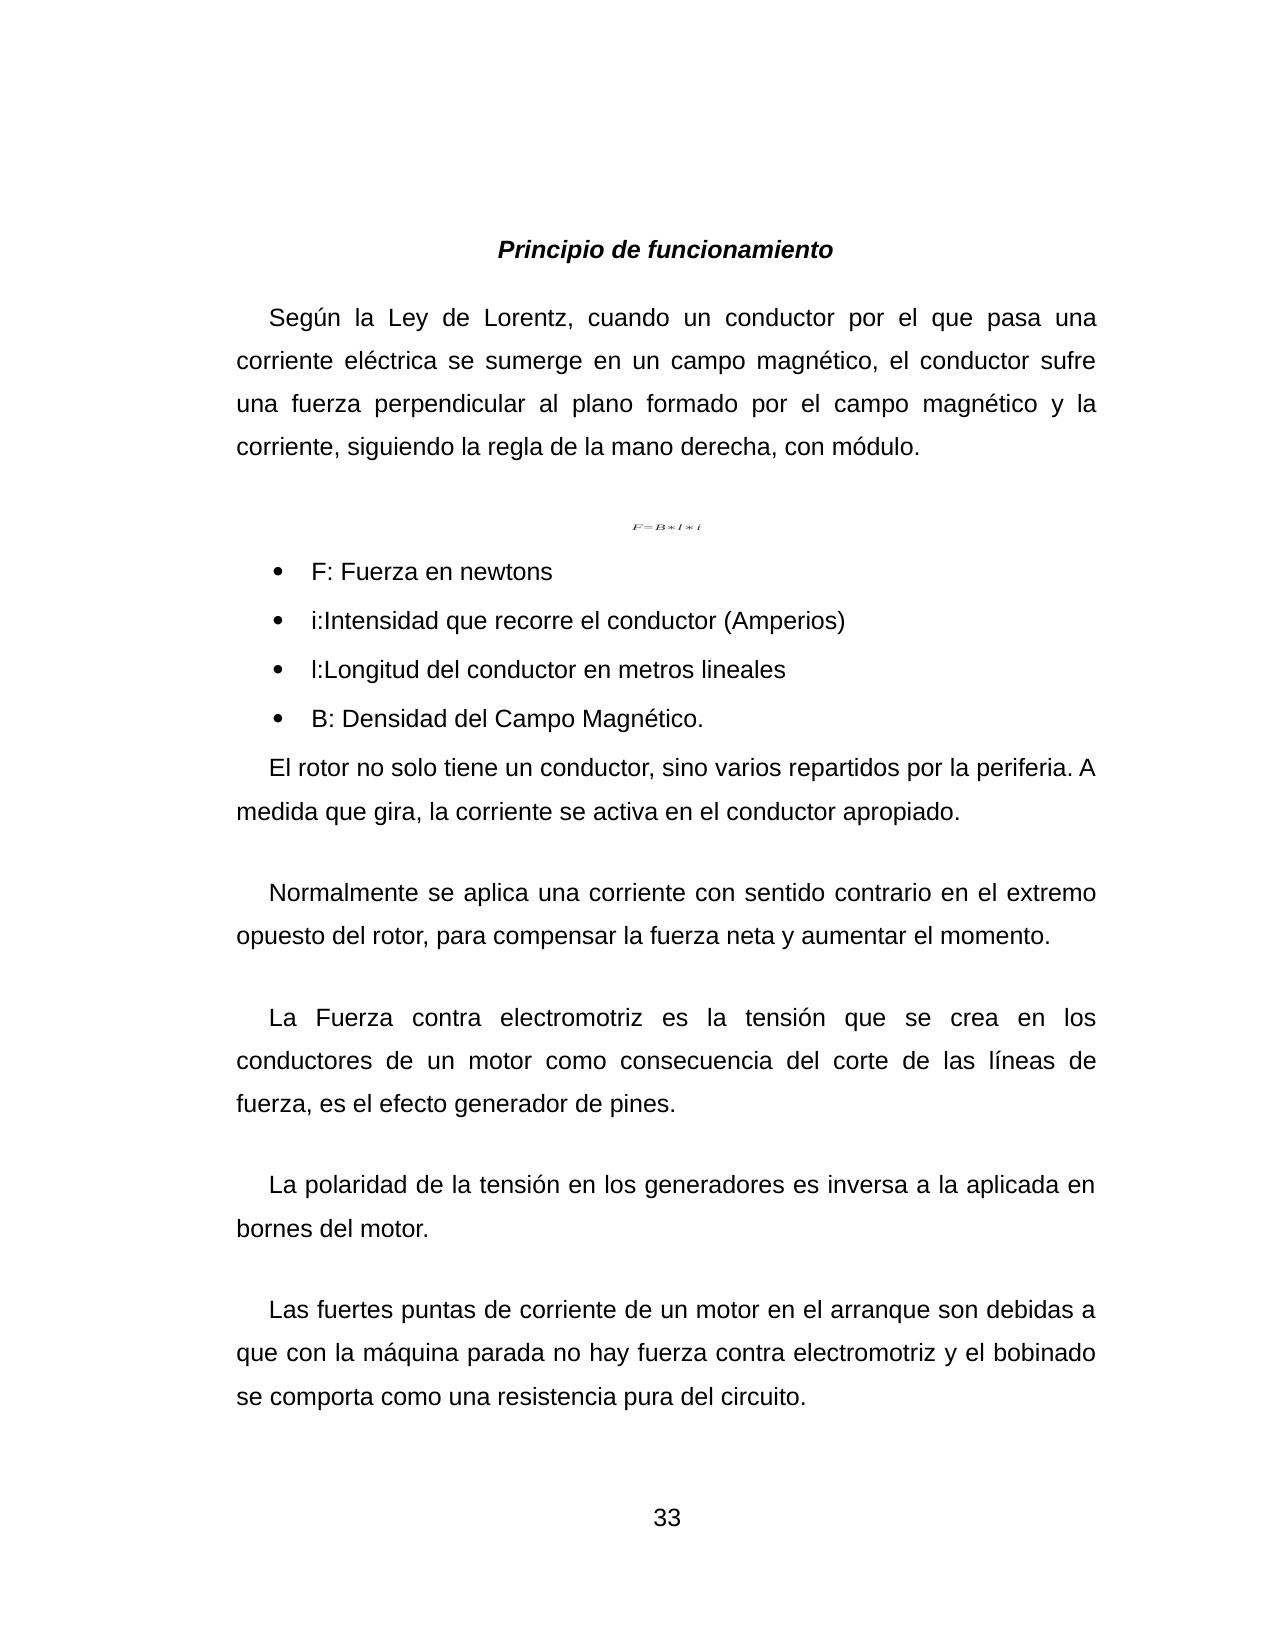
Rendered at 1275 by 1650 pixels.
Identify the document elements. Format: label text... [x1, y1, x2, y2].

list B: Densidad del Campo Magnético. [274, 704, 1098, 733]
text Según la Ley de Lorentz, cuando un conductor por el que pasa una corriente eléctrica se sumerge en un campo magnético, el conductor sufre una fuerza perpendicular al plano formado por el campo magnético y la corriente, siguiendo la regla de la mano derecha, con módulo. [236, 303, 1098, 461]
text La Fuerza contra electromotriz es la tensión que se crea en los conductores de un motor como consecuencia del corte de las líneas de fuerza, es el efecto generador de pines. [236, 1003, 1098, 1118]
subtitle Principio de funcionamiento [236, 235, 1098, 264]
text El rotor no solo tiene un conductor, sino varios repartidos por la periferia. A medida que gira, la corriente se activa en el conductor apropiado. [236, 753, 1098, 825]
list l:Longitud del conductor en metros lineales [274, 655, 1098, 684]
text Las fuertes puntas de corriente de un motor en el arranque son debidas a que con la máquina parada no hay fuerza contra electromotriz y el bobinado se comporta como una resistencia pura del circuito. [236, 1295, 1098, 1410]
text Normalmente se aplica una corriente con sentido contrario en el extremo opuesto del rotor, para compensar la fuerza neta y aumentar el momento. [236, 878, 1098, 950]
text La polaridad de la tensión en los generadores es inversa a la aplicada en bornes del motor. [236, 1171, 1098, 1242]
list i:Intensidad que recorre el conductor (Amperios) [274, 606, 1098, 635]
list F: Fuerza en newtons [274, 557, 1098, 586]
